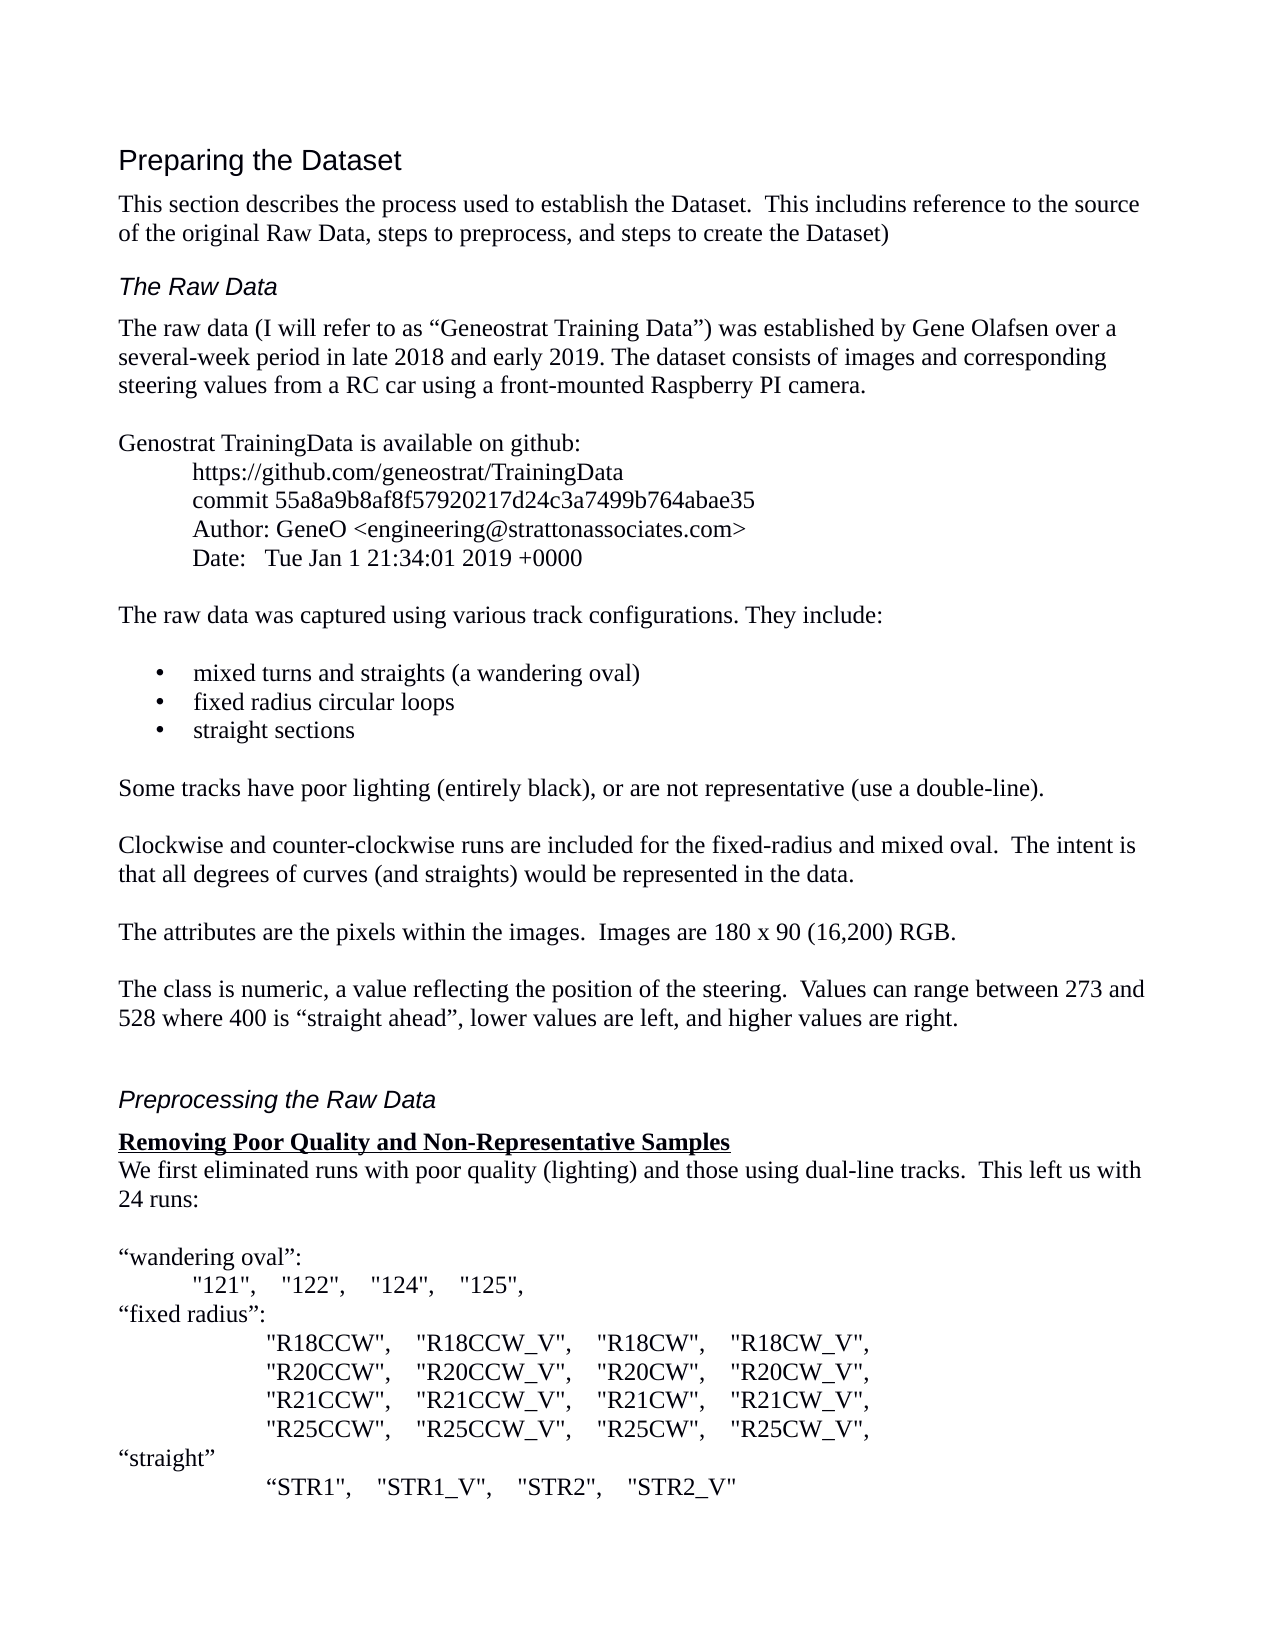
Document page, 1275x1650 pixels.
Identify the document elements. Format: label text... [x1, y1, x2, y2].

text “STR1", "STR1_V", "STR2", "STR2_V" [118, 1472, 1157, 1500]
text We first eliminated runs with poor quality (lighting) and those using dual-line tracks. This left us with 24 runs: [118, 1155, 1157, 1213]
list straight sections [156, 715, 1157, 744]
text “straight” [118, 1443, 1157, 1472]
text Author: GeneO <engineering@strattonassociates.com> [192, 514, 1157, 543]
text The attributes are the pixels within the images. Images are 180 x 90 (16,200) RGB. [118, 917, 1157, 945]
text “wandering oval”: [118, 1242, 1157, 1270]
list mixed turns and straights (a wandering oval) [156, 658, 1157, 687]
text "R25CCW", "R25CCW_V", "R25CW", "R25CW_V", [118, 1414, 1157, 1443]
text The raw data was captured using various track configurations. They include: [118, 600, 1157, 629]
text "R18CCW", "R18CCW_V", "R18CW", "R18CW_V", [118, 1328, 1157, 1357]
text “fixed radius”: [118, 1299, 1157, 1328]
subtitle The Raw Data [118, 272, 1157, 300]
text Some tracks have poor lighting (entirely black), or are not representative (use a double-line). [118, 773, 1157, 802]
text Date: Tue Jan 1 21:34:01 2019 +0000 [192, 543, 1157, 572]
text https://github.com/geneostrat/TrainingData [192, 457, 1157, 485]
text "R21CCW", "R21CCW_V", "R21CW", "R21CW_V", [118, 1385, 1157, 1414]
subtitle Preprocessing the Raw Data [118, 1085, 1157, 1114]
list fixed radius circular loops [156, 687, 1157, 715]
text "R20CCW", "R20CCW_V", "R20CW", "R20CW_V", [118, 1357, 1157, 1385]
subtitle Preparing the Dataset [118, 143, 1157, 177]
text Genostrat TrainingData is available on github: [118, 428, 1157, 457]
text Clockwise and counter-clockwise runs are included for the fixed-radius and mixed oval. The intent is that all degrees of curves (and straights) would be represented in the data. [118, 830, 1157, 888]
text The class is numeric, a value reflecting the position of the steering. Values can range between 273 and 528 where 400 is “straight ahead”, lower values are left, and higher values are right. [118, 974, 1157, 1032]
text "121", "122", "124", "125", [118, 1270, 1157, 1299]
text Removing Poor Quality and Non-Representative Samples [118, 1127, 1157, 1155]
text This section describes the process used to establish the Dataset. This includins reference to the source of the original Raw Data, steps to preprocess, and steps to create the Dataset) [118, 189, 1157, 247]
text commit 55a8a9b8af8f57920217d24c3a7499b764abae35 [192, 485, 1157, 514]
text The raw data (I will refer to as “Geneostrat Training Data”) was established by Gene Olafsen over a several-week period in late 2018 and early 2019. The dataset consists of images and corresponding steering values from a RC car using a front-mounted Raspberry PI camera. [118, 313, 1157, 399]
